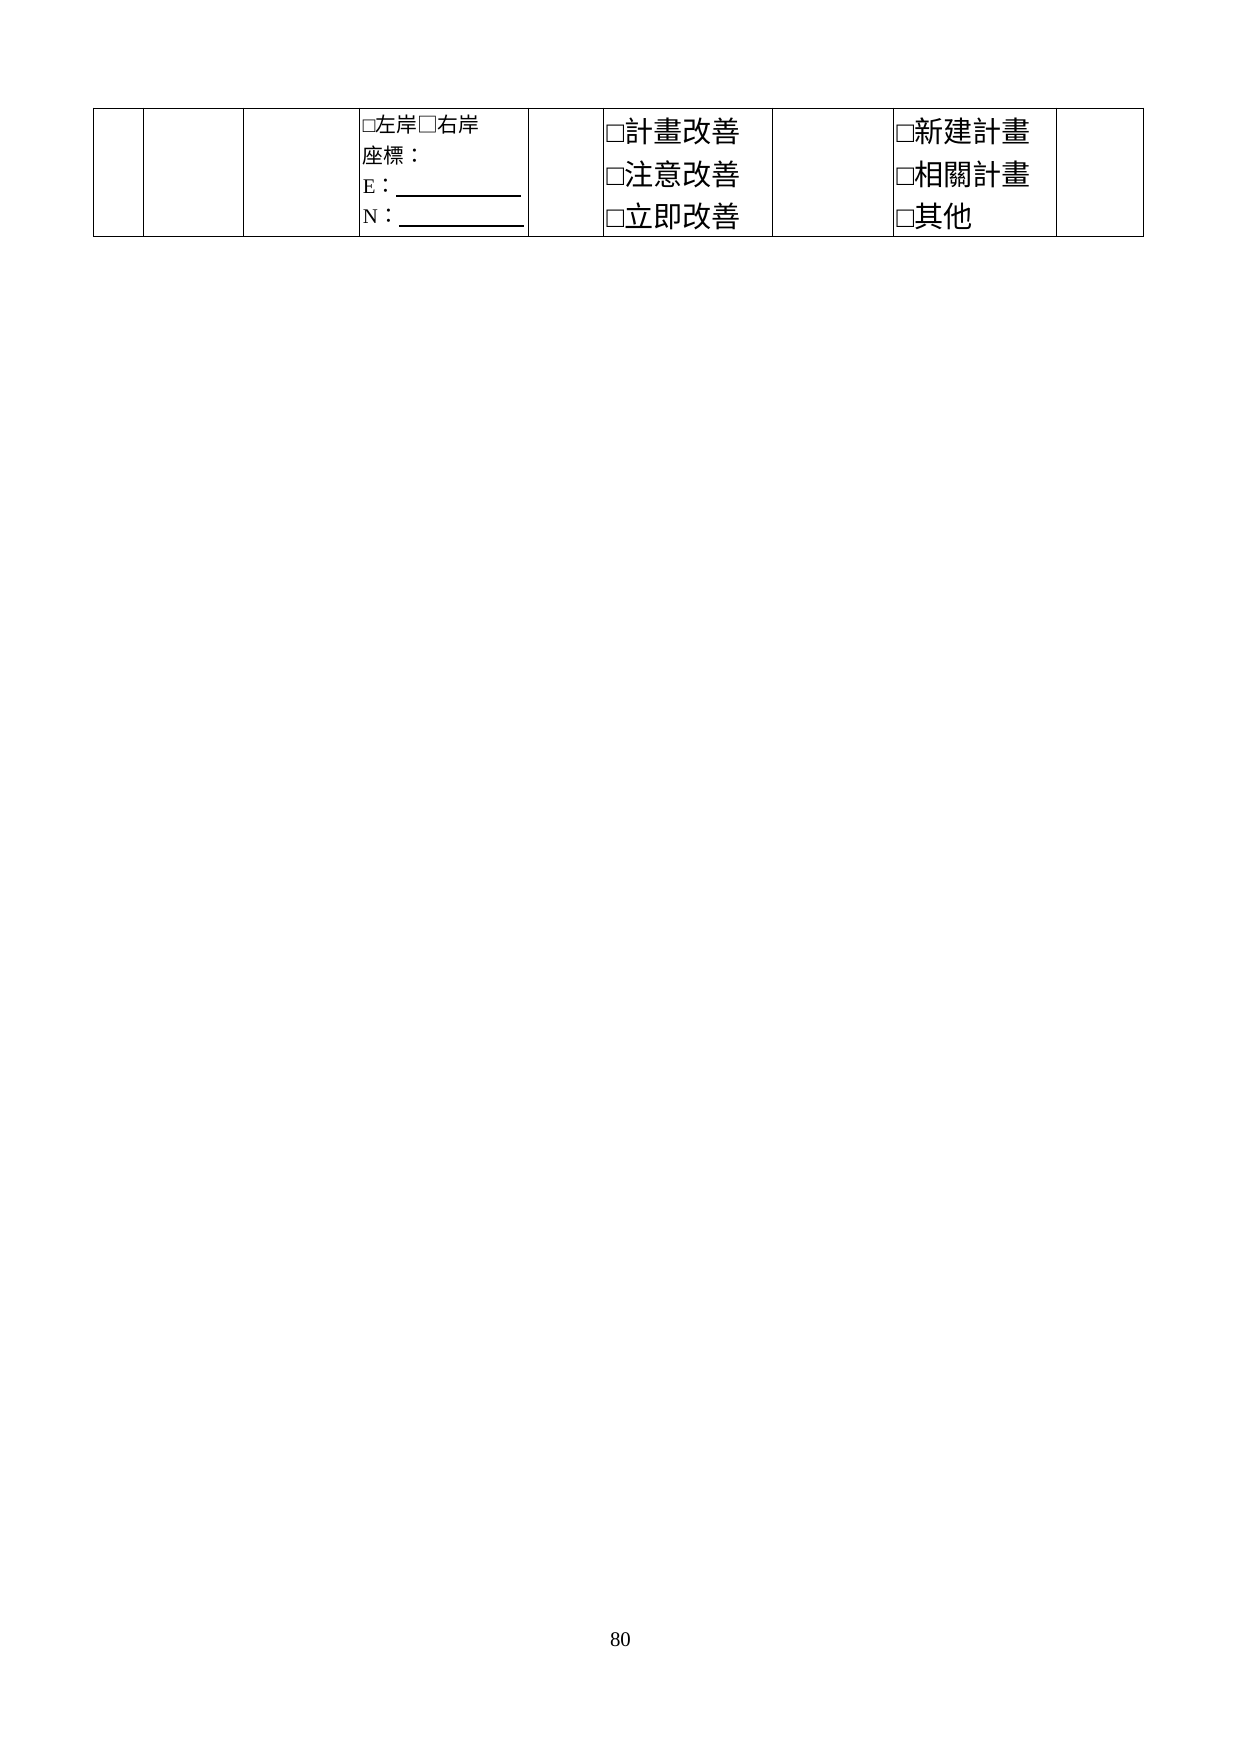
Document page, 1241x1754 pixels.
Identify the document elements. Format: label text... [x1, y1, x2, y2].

table_cell □新建計畫 □相關計畫 □其他 [894, 109, 1056, 236]
table_cell [773, 109, 893, 236]
table_cell □計畫改善 □注意改善 □立即改善 [604, 109, 772, 236]
table_cell [529, 109, 603, 236]
table_cell [1057, 109, 1143, 236]
table_cell [244, 109, 359, 236]
table_cell □左岸□右岸 座標： E： N： [360, 109, 528, 236]
table_cell [94, 109, 143, 236]
table_cell [144, 109, 243, 236]
